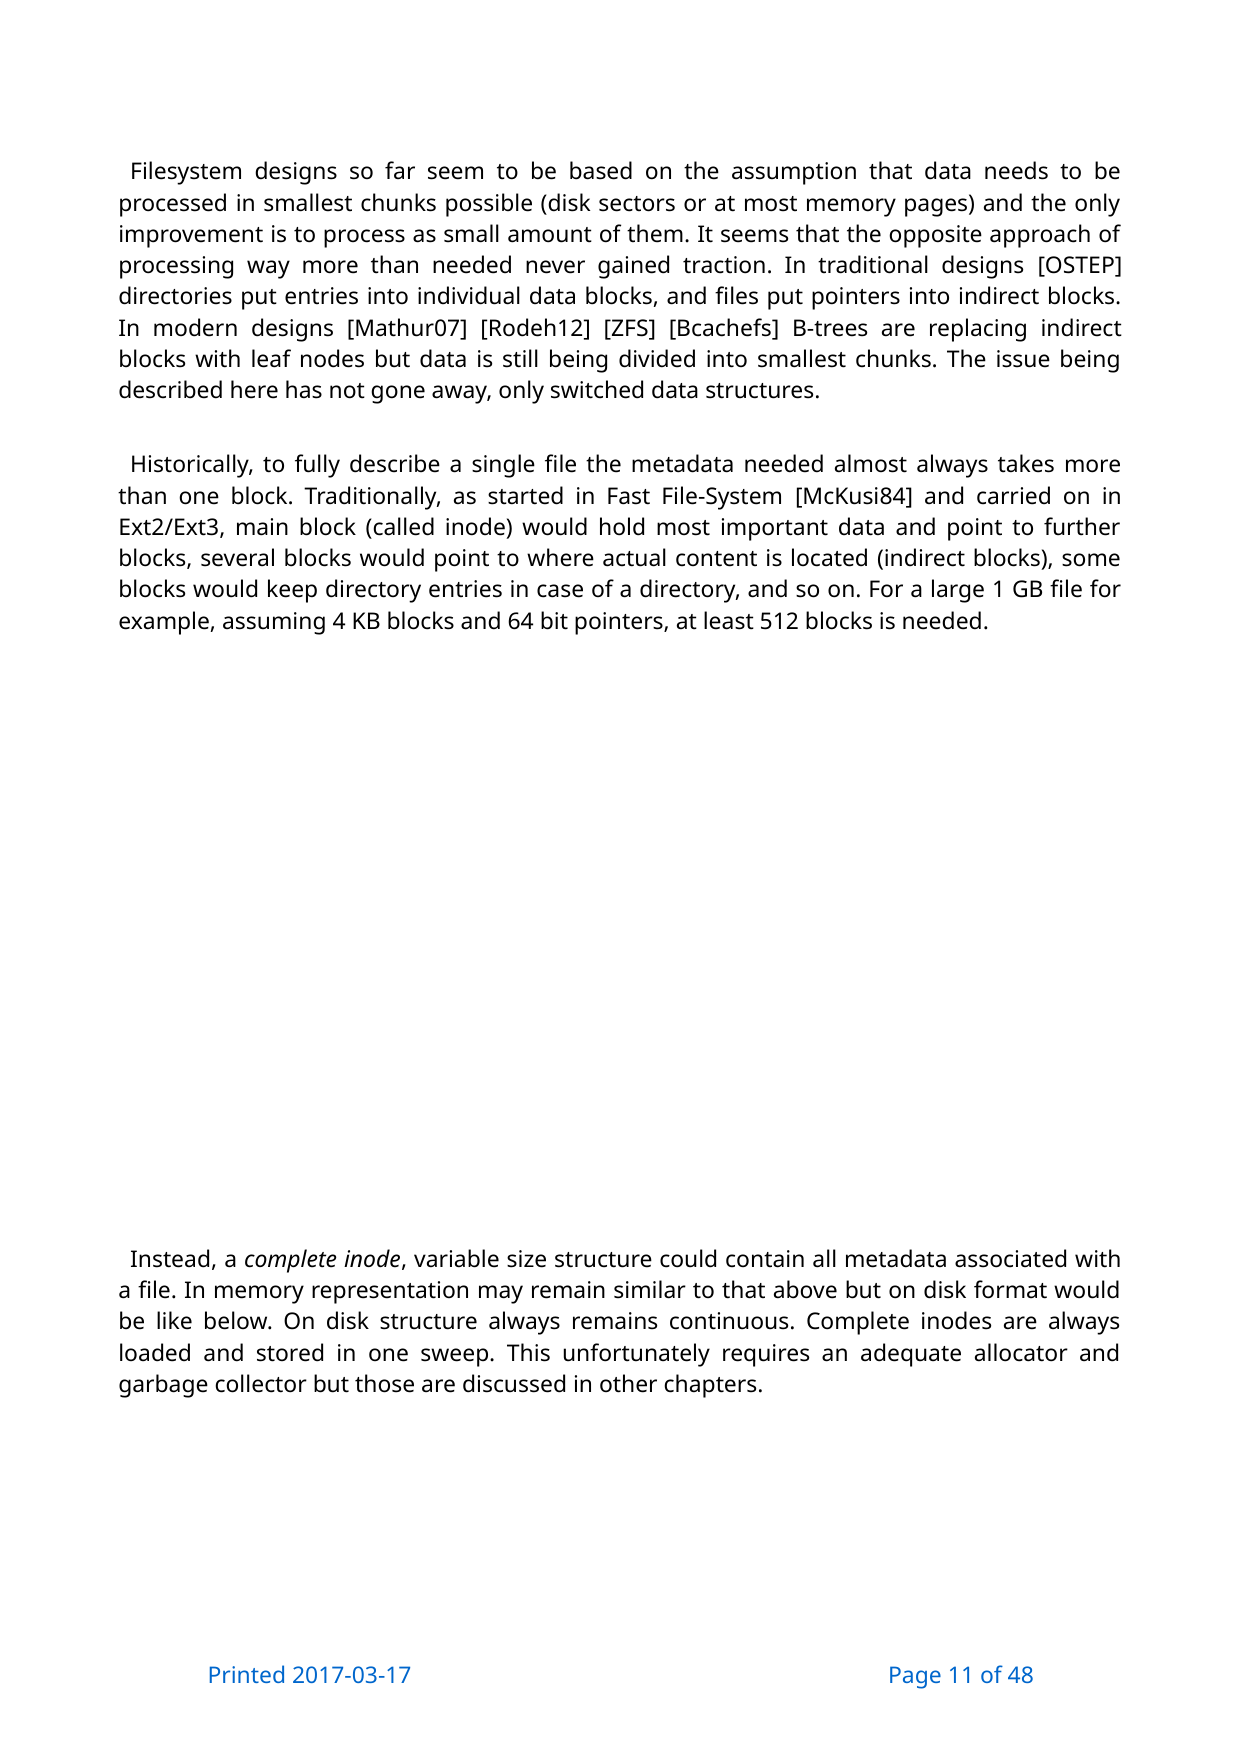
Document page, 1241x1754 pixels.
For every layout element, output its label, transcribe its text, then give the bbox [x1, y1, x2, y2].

text Instead, a complete inode, variable size structure could contain all metadata associated with a file. In memory representation may remain similar to that above but on disk format would be like below. On disk structure always remains continuous. Complete inodes are always loaded and stored in one sweep. This unfortunately requires an adequate allocator and garbage collector but those are discussed in other chapters. [118, 1243, 1122, 1399]
text Filesystem designs so far seem to be based on the assumption that data needs to be processed in smallest chunks possible (disk sectors or at most memory pages) and the only improvement is to process as small amount of them. It seems that the opposite approach of processing way more than needed never gained traction. In traditional designs [OSTEP] directories put entries into individual data blocks, and files put pointers into indirect blocks. In modern designs [Mathur07] [Rodeh12] [ZFS] [Bcachefs] B-trees are replacing indirect blocks with leaf nodes but data is still being divided into smallest chunks. The issue being described here has not gone away, only switched data structures. [118, 155, 1122, 405]
text Historically, to fully describe a single file the metadata needed almost always takes more than one block. Traditionally, as started in Fast File-System [McKusi84] and carried on in Ext2/Ext3, main block (called inode) would hold most important data and point to further blocks, several blocks would point to where actual content is located (indirect blocks), some blocks would keep directory entries in case of a directory, and so on. For a large 1 GB file for example, assuming 4 KB blocks and 64 bit pointers, at least 512 blocks is needed. [118, 448, 1122, 636]
